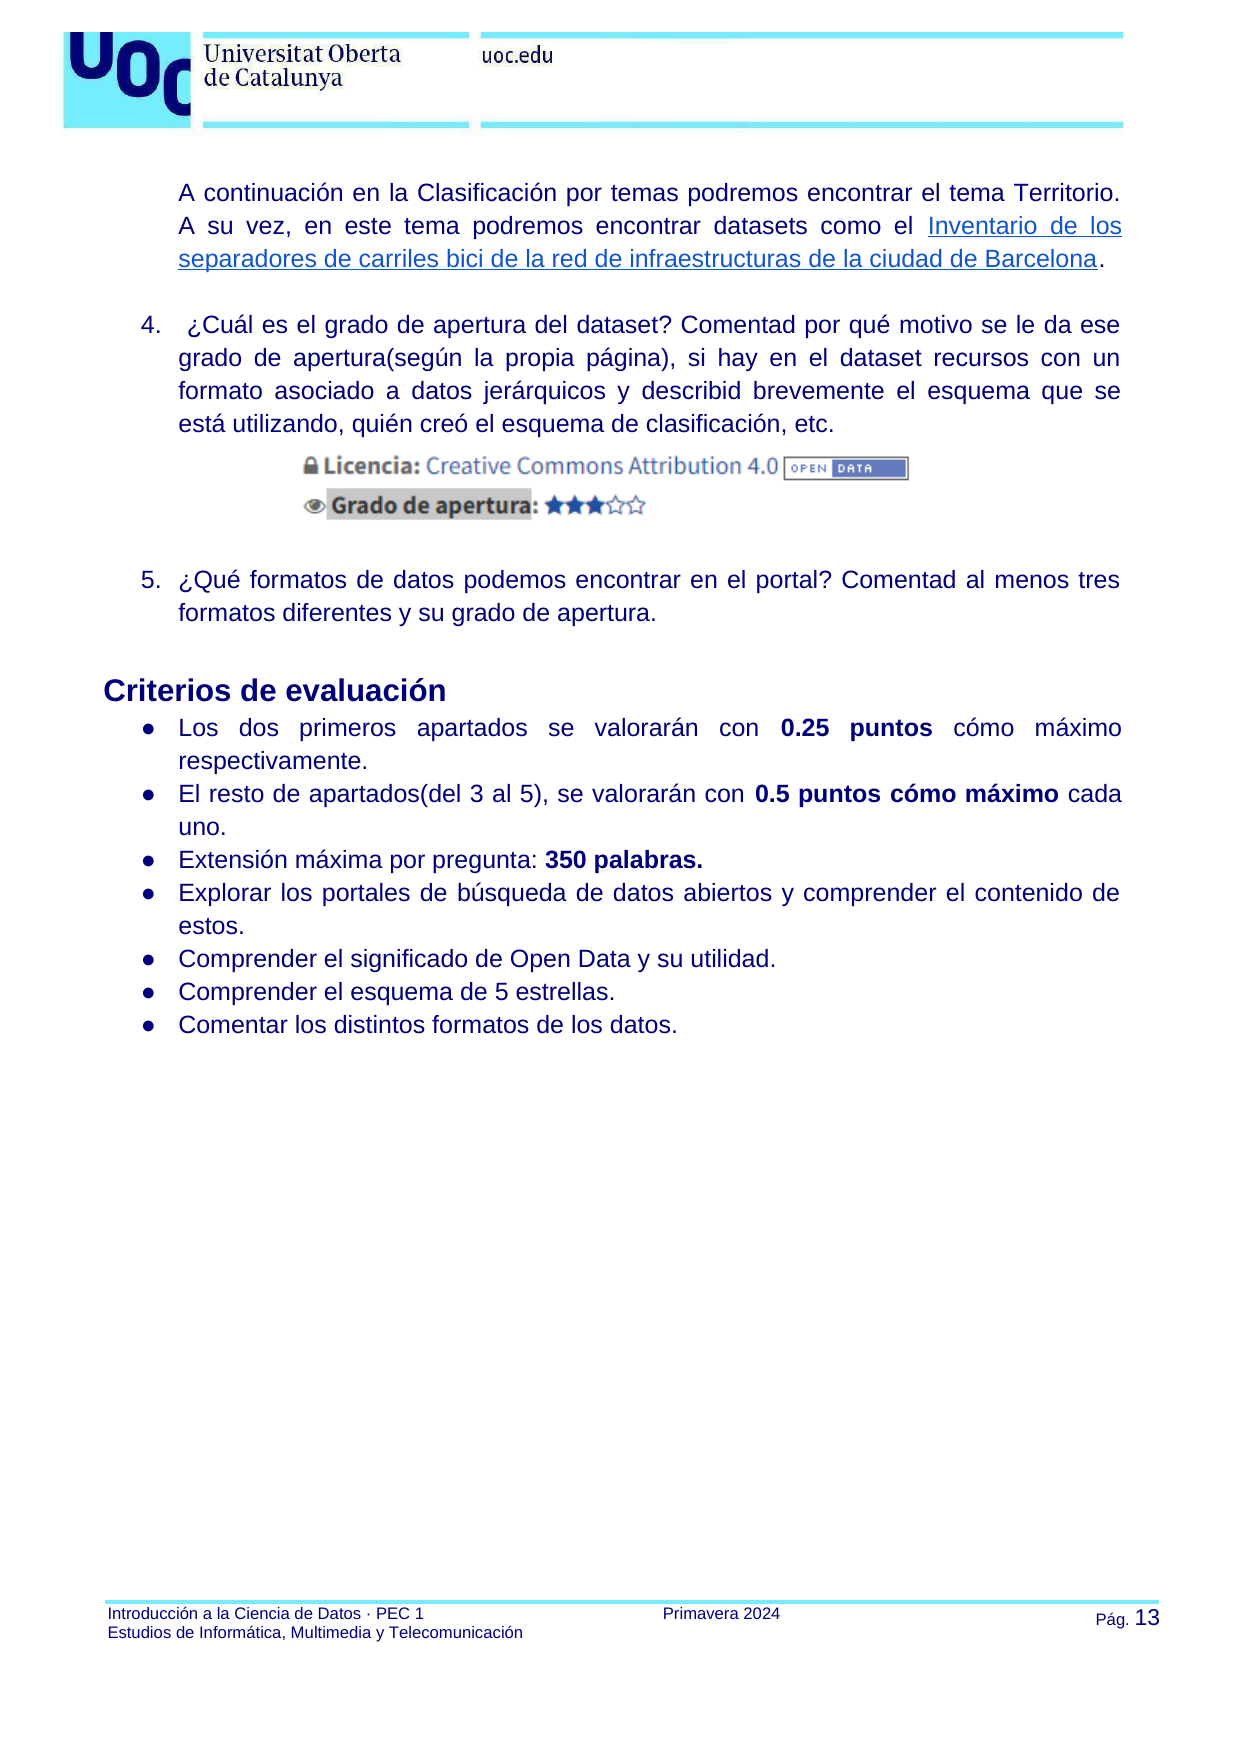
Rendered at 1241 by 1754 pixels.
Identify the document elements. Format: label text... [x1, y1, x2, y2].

list Extensión máxima por pregunta: 350 palabras. [141, 845, 1122, 874]
list Comprender el esquema de 5 estrellas. [141, 977, 1122, 1006]
list El resto de apartados(del 3 al 5), se valorarán con 0.5 puntos cómo máximo cada uno. [141, 779, 1122, 841]
picture [57, 32, 92, 136]
subtitle Criterios de evaluación [103, 672, 1122, 708]
picture [283, 441, 942, 528]
list Comentar los distintos formatos de los datos. [141, 1010, 1122, 1039]
list Explorar los portales de búsqueda de datos abiertos y comprender el contenido de estos. [141, 878, 1122, 940]
list ¿Qué formatos de datos podemos encontrar en el portal? Comentad al menos tres formatos diferentes y su grado de apertura. [141, 565, 1122, 626]
text A continuación en la Clasificación por temas podremos encontrar el tema Territorio. A su vez, en este tema podremos encontrar datasets como el Inventario de los separadores de carriles bici de la red de infraestructuras de la ciudad de Barcelona. [178, 71, 1122, 272]
list Los dos primeros apartados se valorarán con 0.25 puntos cómo máximo respectivamente. [141, 713, 1122, 775]
list Comprender el significado de Open Data y su utilidad. [141, 944, 1122, 973]
list ¿Cuál es el grado de apertura del dataset? Comentad por qué motivo se le da ese grado de apertura(según la propia página), si hay en el dataset recursos con un formato asociado a datos jerárquicos y describid brevemente el esquema que se está utilizando, quién creó el esquema de clasificación, etc. [141, 310, 1122, 438]
